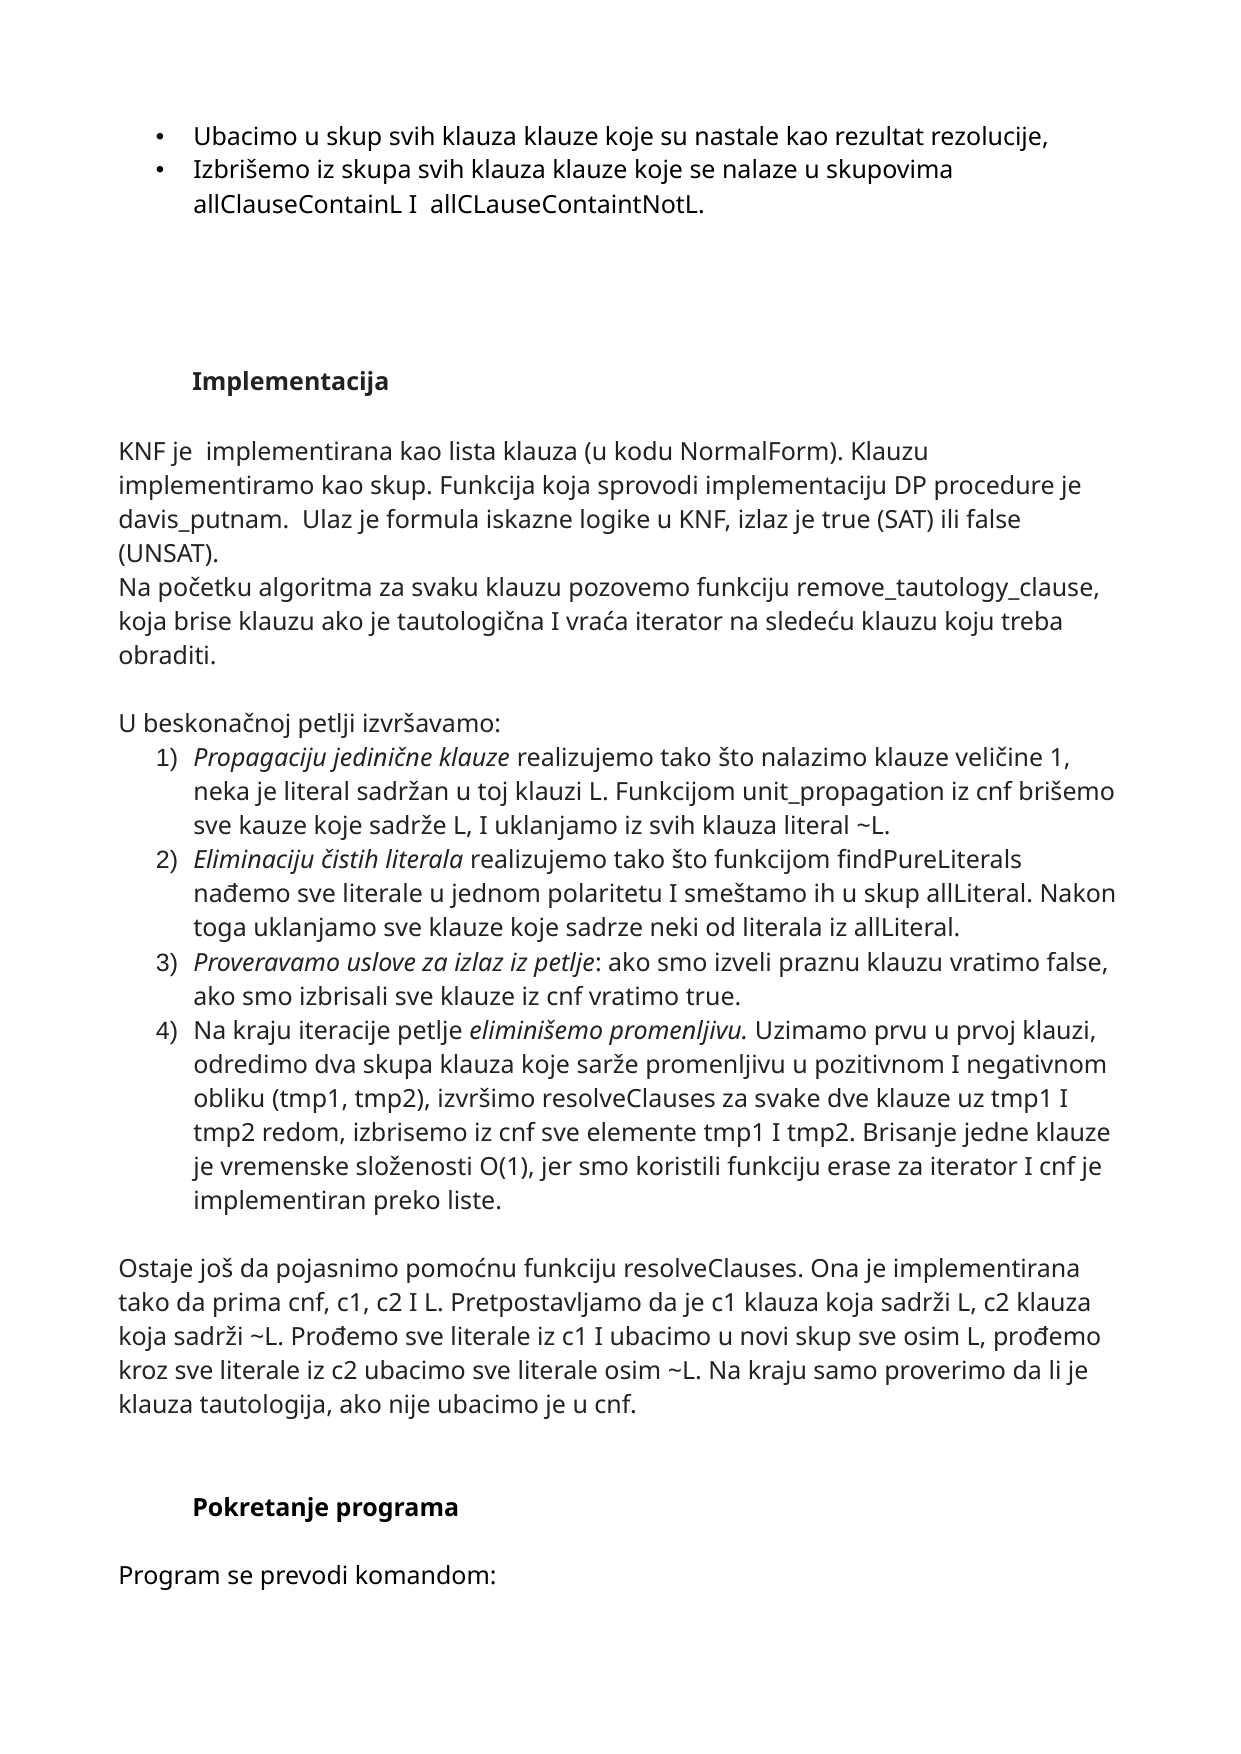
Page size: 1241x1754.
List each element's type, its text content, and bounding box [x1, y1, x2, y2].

text U beskonačnoj petlji izvršavamo: [118, 706, 1122, 740]
list Ubacimo u skup svih klauza klauze koje su nastale kao rezultat rezolucije, [156, 118, 1122, 152]
list Propagaciju jedinične klauze realizujemo tako što nalazimo klauze veličine 1, neka je literal sadržan u toj klauzi L. Funkcijom unit_propagation iz cnf brišemo sve kauze koje sadrže L, I uklanjamo iz svih klauza literal ~L. [156, 740, 1122, 842]
list Na kraju iteracije petlje eliminišemo promenljivu. Uzimamo prvu u prvoj klauzi, odredimo dva skupa klauza koje sarže promenljivu u pozitivnom I negativnom obliku (tmp1, tmp2), izvršimo resolveClauses za svake dve klauze uz tmp1 I tmp2 redom, izbrisemo iz cnf sve elemente tmp1 I tmp2. Brisanje jedne klauze je vremenske složenosti O(1), jer smo koristili funkciju erase za iterator I cnf je implementiran preko liste. [156, 1012, 1122, 1217]
text Na početku algoritma za svaku klauzu pozovemo funkciju remove_tautology_clause, koja brise klauzu ako je tautologična I vraća iterator na sledeću klauzu koju treba obraditi. [118, 569, 1122, 672]
list Izbrišemo iz skupa svih klauza klauze koje se nalaze u skupovima allClauseContainL I allCLauseContaintNotL. [156, 152, 1122, 220]
text KNF je implementirana kao lista klauza (u kodu NormalForm). Klauzu implementiramo kao skup. Funkcija koja sprovodi implementaciju DP procedure je davis_putnam. Ulaz je formula iskazne logike u KNF, izlaz je true (SAT) ili false (UNSAT). [118, 433, 1122, 569]
text Implementacija [118, 357, 1122, 399]
text Pokretanje programa [118, 1489, 1122, 1523]
text Ostaje još da pojasnimo pomoćnu funkciju resolveClauses. Ona je implementirana tako da prima cnf, c1, c2 I L. Pretpostavljamo da je c1 klauza koja sadrži L, c2 klauza koja sadrži ~L. Prođemo sve literale iz c1 I ubacimo u novi skup sve osim L, prođemo kroz sve literale iz c2 ubacimo sve literale osim ~L. Na kraju samo proverimo da li je klauza tautologija, ako nije ubacimo je u cnf. [118, 1251, 1122, 1421]
text Program se prevodi komandom: [118, 1557, 1122, 1591]
list Proveravamo uslove za izlaz iz petlje: ako smo izveli praznu klauzu vratimo false, ako smo izbrisali sve klauze iz cnf vratimo true. [156, 944, 1122, 1012]
list Eliminaciju čistih literala realizujemo tako što funkcijom findPureLiterals nađemo sve literale u jednom polaritetu I smeštamo ih u skup allLiteral. Nakon toga uklanjamo sve klauze koje sadrze neki od literala iz allLiteral. [156, 842, 1122, 944]
